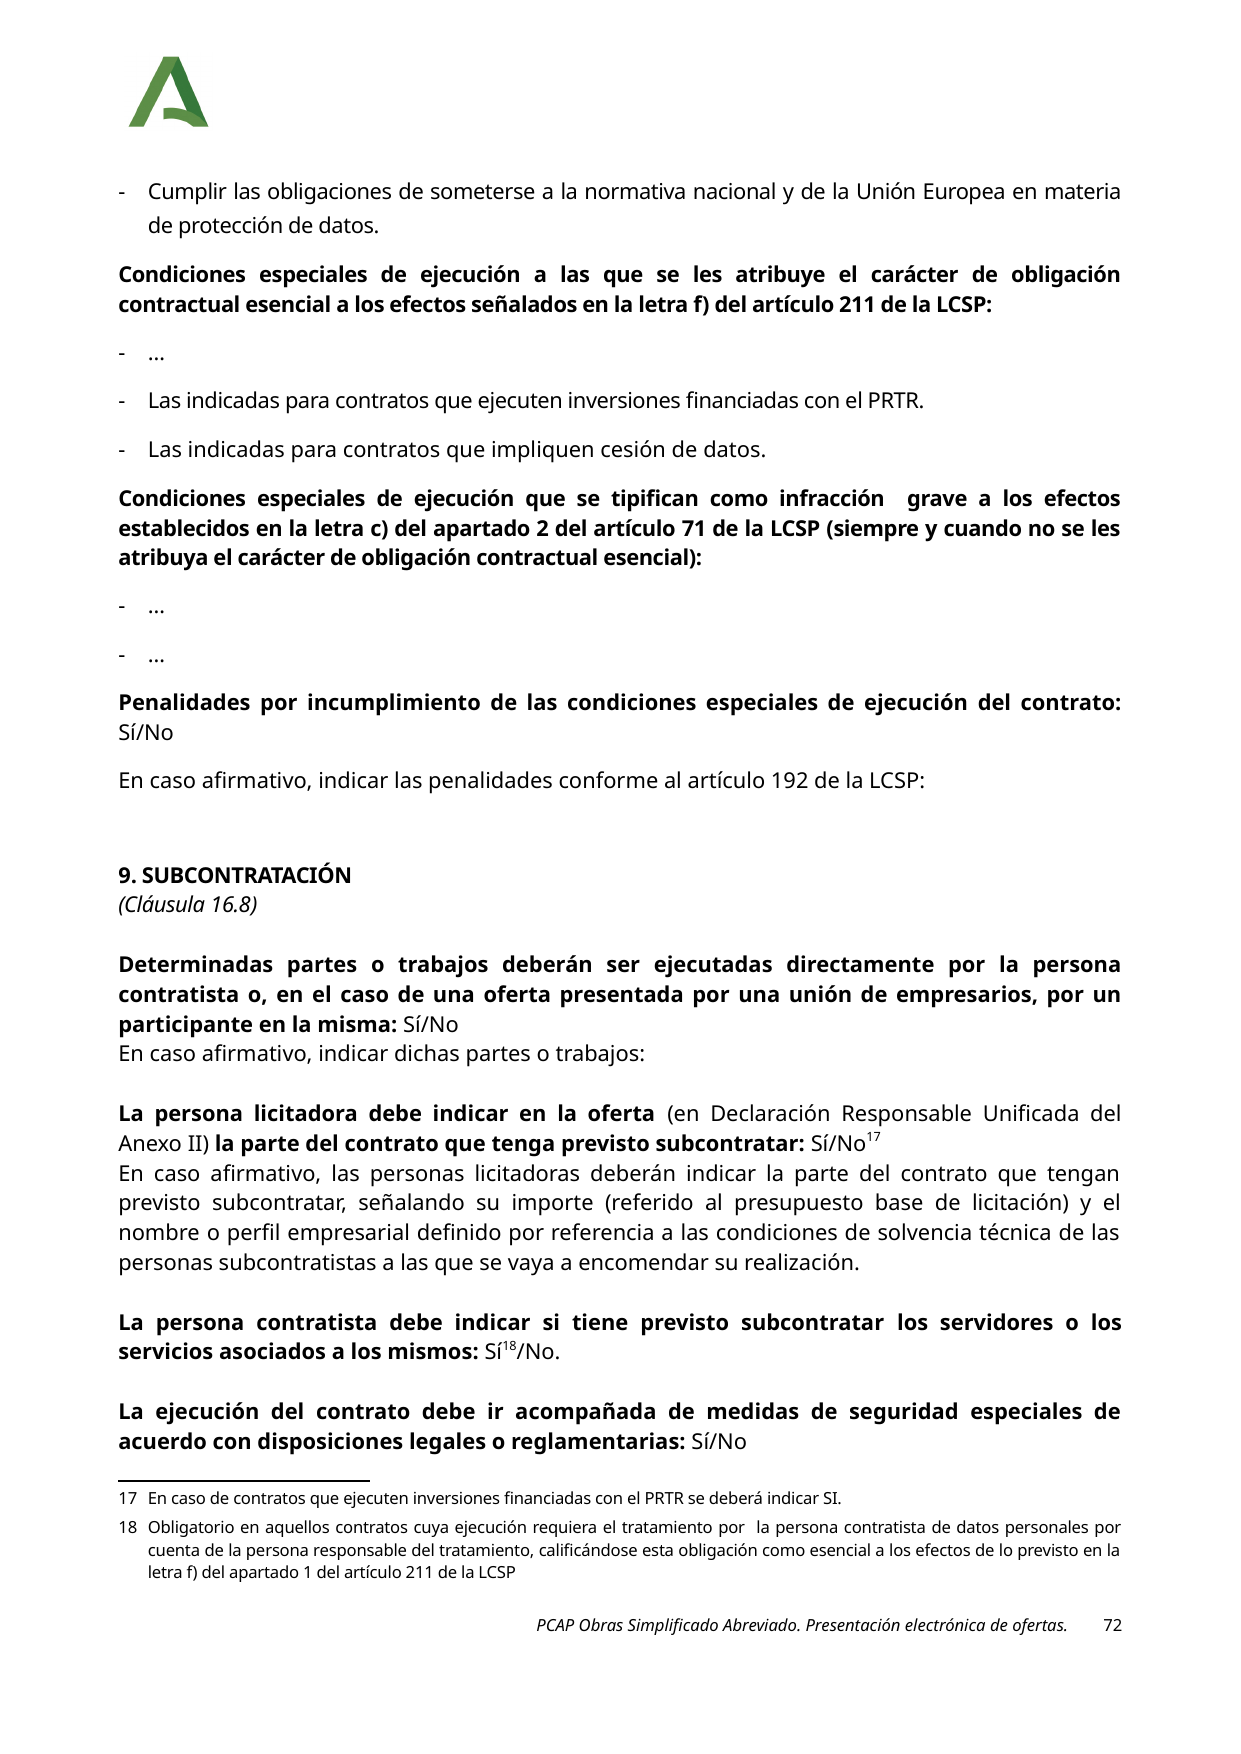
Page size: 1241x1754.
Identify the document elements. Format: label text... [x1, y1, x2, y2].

text Obligatorio en aquellos contratos cuya ejecución requiera el tratamiento por la persona contratista de datos personales por cuenta de la persona responsable del tratamiento, calificándose esta obligación como esencial a los efectos de lo previsto en la letra f) del apartado 1 del artículo 211 de la LCSP [118, 1516, 1122, 1584]
text - Las indicadas para contratos que impliquen cesión de datos. [118, 434, 1122, 464]
text La persona contratista debe indicar si tiene previsto subcontratar los servidores o los servicios asociados a los mismos: Sí/No. [118, 1307, 1122, 1366]
text - … [118, 337, 1122, 366]
text 9. SUBCONTRATACIÓN [118, 860, 1122, 889]
picture [124, 52, 213, 131]
text - Las indicadas para contratos que ejecuten inversiones financiadas con el PRTR. [118, 385, 1122, 415]
text La ejecución del contrato debe ir acompañada de medidas de seguridad especiales de acuerdo con disposiciones legales o reglamentarias: Sí/No [118, 1396, 1122, 1456]
text La persona licitadora debe indicar en la oferta (en Declaración Responsable Unificada del Anexo II) la parte del contrato que tenga previsto subcontratar: Sí/No [118, 1098, 1122, 1158]
text Condiciones especiales de ejecución a las que se les atribuye el carácter de obligación contractual esencial a los efectos señalados en la letra f) del artículo 211 de la LCSP: [118, 259, 1122, 319]
text Penalidades por incumplimiento de las condiciones especiales de ejecución del contrato: Sí/No [118, 687, 1122, 747]
text En caso afirmativo, indicar las penalidades conforme al artículo 192 de la LCSP: [118, 765, 1122, 794]
text En caso afirmativo, indicar dichas partes o trabajos: [118, 1038, 1122, 1068]
text - Cumplir las obligaciones de someterse a la normativa nacional y de la Unión Europea en materia de protección de datos. [118, 176, 1122, 240]
text Determinadas partes o trabajos deberán ser ejecutadas directamente por la persona contratista o, en el caso de una oferta presentada por una unión de empresarios, por un participante en la misma: Sí/No [118, 949, 1122, 1038]
text En caso afirmativo, las personas licitadoras deberán indicar la parte del contrato que tengan previsto subcontratar, señalando su importe (referido al presupuesto base de licitación) y el nombre o perfil empresarial definido por referencia a las condiciones de solvencia técnica de las personas subcontratistas a las que se vaya a encomendar su realización. [118, 1158, 1122, 1277]
text Condiciones especiales de ejecución que se tipifican como infracción grave a los efectos establecidos en la letra c) del apartado 2 del artículo 71 de la LCSP (siempre y cuando no se les atribuya el carácter de obligación contractual esencial): [118, 483, 1122, 572]
text (Cláusula 16.8) [118, 889, 1122, 919]
text En caso de contratos que ejecuten inversiones financiadas con el PRTR se deberá indicar SI. [118, 1487, 1122, 1509]
text - … [118, 590, 1122, 620]
text - … [118, 639, 1122, 668]
